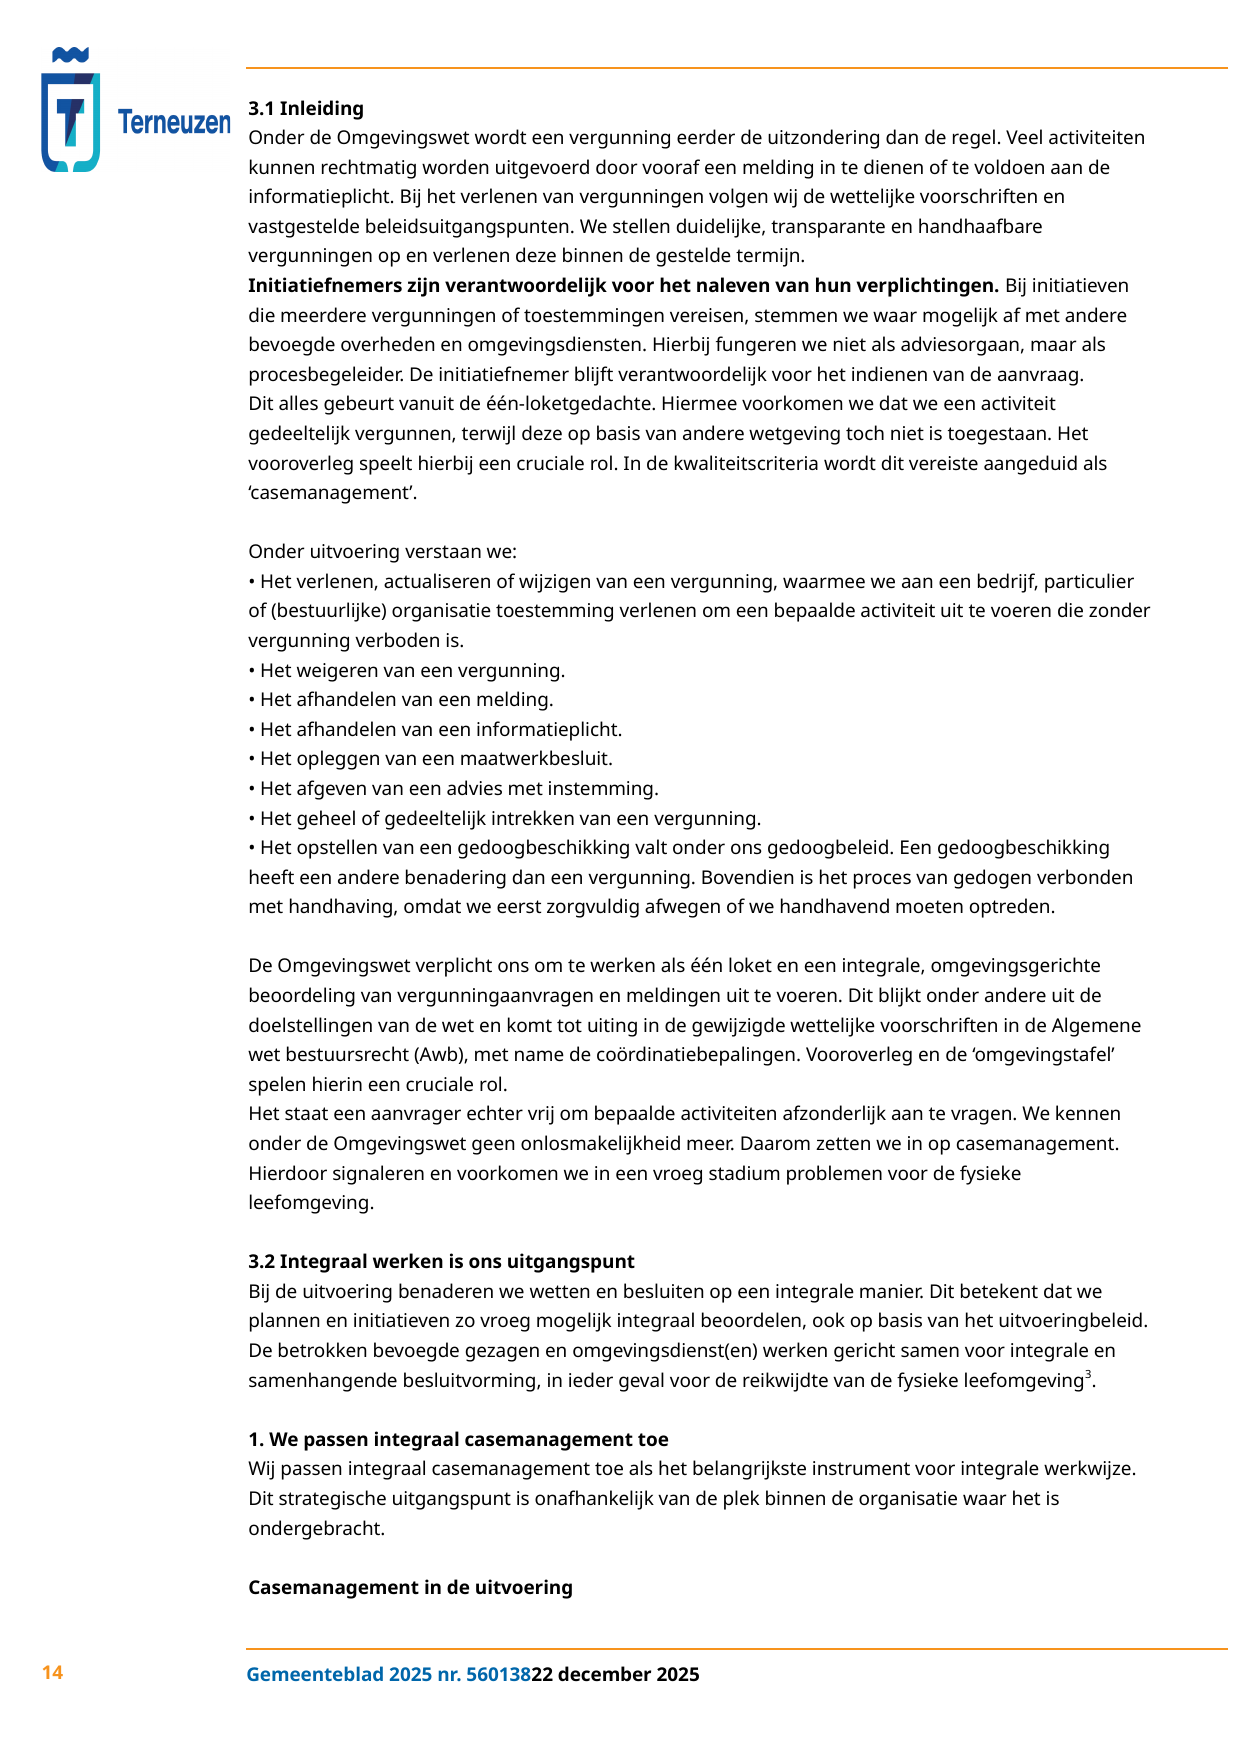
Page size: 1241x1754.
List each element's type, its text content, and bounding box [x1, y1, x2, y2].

text • Het afhandelen van een melding. [248, 686, 1152, 712]
text Wij passen integraal casemanagement toe als het belangrijkste instrument voor integrale werkwijze. Dit strategische uitgangspunt is onafhankelijk van de plek binnen de organisatie waar het is ondergebracht. [248, 1456, 1152, 1541]
text • Het afgeven van een advies met instemming. [248, 775, 1152, 801]
picture [41, 47, 231, 172]
text • Het geheel of gedeeltelijk intrekken van een vergunning. [248, 805, 1152, 831]
text Onder uitvoering verstaan we: [248, 538, 1152, 564]
text Het staat een aanvrager echter vrij om bepaalde activiteiten afzonderlijk aan te vragen. We kennen onder de Omgevingswet geen onlosmakelijkheid meer. Daarom zetten we in op casemanagement. Hierdoor signaleren en voorkomen we in een vroeg stadium problemen voor de fysieke leefomgeving. [248, 1101, 1152, 1215]
text • Het afhandelen van een informatieplicht. [248, 716, 1152, 742]
text • Het opstellen van een gedoogbeschikking valt onder ons gedoogbeleid. Een gedoogbeschikking heeft een andere benadering dan een vergunning. Bovendien is het proces van gedogen verbonden met handhaving, omdat we eerst zorgvuldig afwegen of we handhavend moeten optreden. [248, 834, 1152, 919]
text • Het verlenen, actualiseren of wijzigen van een vergunning, waarmee we aan een bedrijf, particulier of (bestuurlijke) organisatie toestemming verlenen om een bepaalde activiteit uit te voeren die zonder vergunning verboden is. [248, 568, 1152, 653]
text 1. We passen integraal casemanagement toe [248, 1426, 1152, 1452]
text De Omgevingswet verplicht ons om te werken als één loket en een integrale, omgevingsgerichte beoordeling van vergunningaanvragen en meldingen uit te voeren. Dit blijkt onder andere uit de doelstellingen van de wet en komt tot uiting in de gewijzigde wettelijke voorschriften in de Algemene wet bestuursrecht (Awb), met name de coördinatiebepalingen. Vooroverleg en de ‘omgevingstafel’ spelen hierin een cruciale rol. [248, 953, 1152, 1097]
text Initiatiefnemers zijn verantwoordelijk voor het naleven van hun verplichtingen. Bij initiatieven die meerdere vergunningen of toestemmingen vereisen, stemmen we waar mogelijk af met andere bevoegde overheden en omgevingsdiensten. Hierbij fungeren we niet als adviesorgaan, maar als procesbegeleider. De initiatiefnemer blijft verantwoordelijk voor het indienen van de aanvraag. [248, 272, 1152, 387]
text Dit alles gebeurt vanuit de één-loketgedachte. Hiermee voorkomen we dat we een activiteit gedeeltelijk vergunnen, terwijl deze op basis van andere wetgeving toch niet is toegestaan. Het vooroverleg speelt hierbij een cruciale rol. In de kwaliteitscriteria wordt dit vereiste aangeduid als ‘casemanagement’. [248, 391, 1152, 505]
text 3.2 Integraal werken is ons uitgangspunt [248, 1248, 1152, 1274]
text • Het weigeren van een vergunning. [248, 657, 1152, 683]
text Onder de Omgevingswet wordt een vergunning eerder de uitzondering dan de regel. Veel activiteiten kunnen rechtmatig worden uitgevoerd door vooraf een melding in te dienen of te voldoen aan de informatieplicht. Bij het verlenen van vergunningen volgen wij de wettelijke voorschriften en vastgestelde beleidsuitgangspunten. We stellen duidelijke, transparante en handhaafbare vergunningen op en verlenen deze binnen de gestelde termijn. [248, 124, 1152, 268]
text Casemanagement in de uitvoering [248, 1574, 1152, 1600]
text 3.1 Inleiding [248, 95, 1152, 121]
text • Het opleggen van een maatwerkbesluit. [248, 746, 1152, 771]
text Bij de uitvoering benaderen we wetten en besluiten op een integrale manier. Dit betekent dat we plannen en initiatieven zo vroeg mogelijk integraal beoordelen, ook op basis van het uitvoeringbeleid. De betrokken bevoegde gezagen en omgevingsdienst(en) werken gericht samen voor integrale en samenhangende besluitvorming, in ieder geval voor de reikwijdte van de fysieke leefomgeving3. [248, 1278, 1152, 1393]
